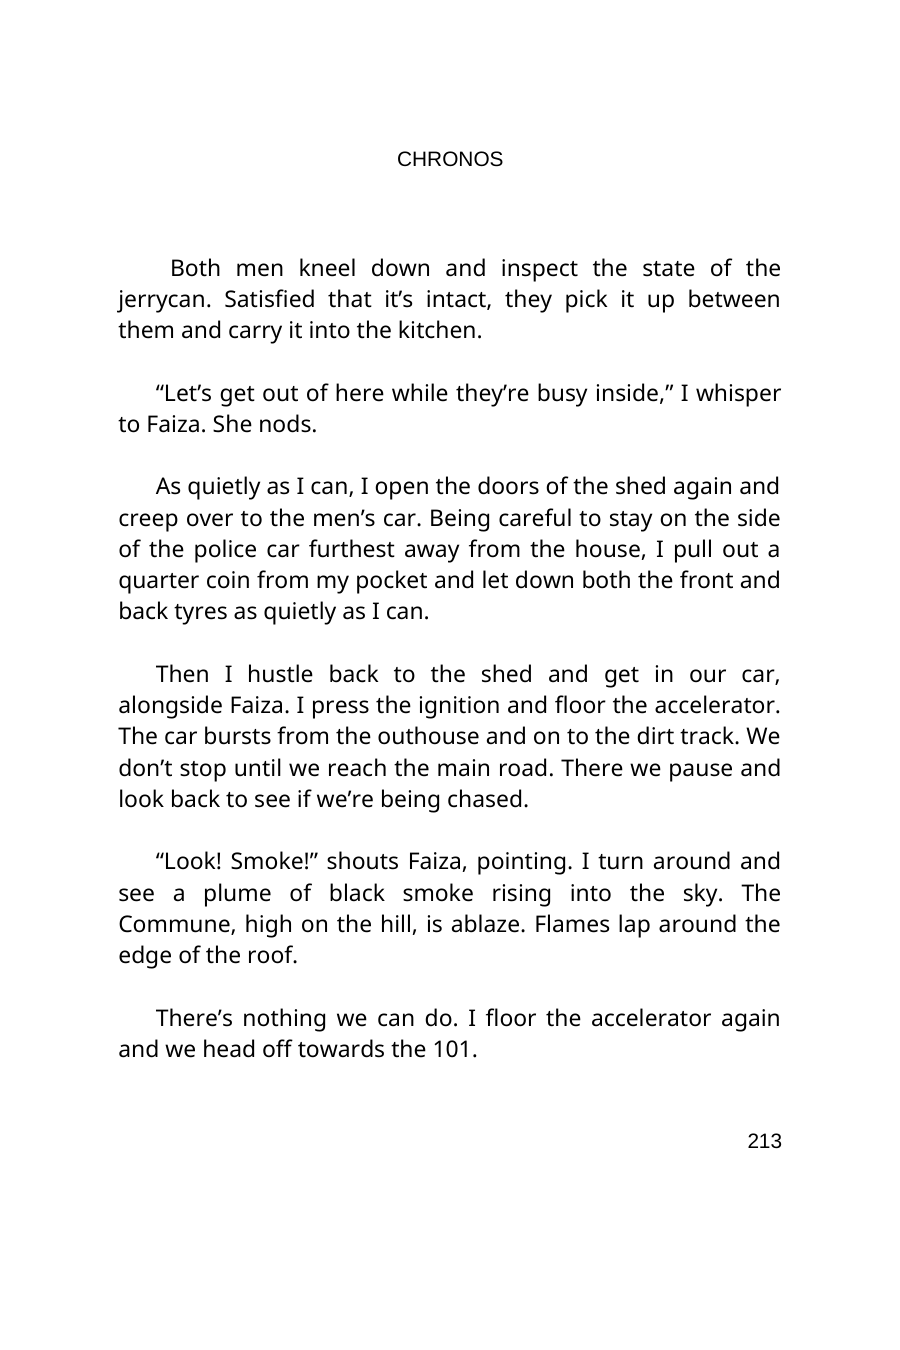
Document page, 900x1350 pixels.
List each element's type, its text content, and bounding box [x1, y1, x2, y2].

text Then I hustle back to the shed and get in our car, alongside Faiza. I press the ignition and floor the accelerator. The car bursts from the outhouse and on to the dirt track. We don’t stop until we reach the main road. There we pause and look back to see if we’re being chased. [118, 658, 782, 814]
text “Let’s get out of here while they’re busy inside,” I whisper to Faiza. She nods. [118, 376, 782, 439]
text “Look! Smoke!” shouts Faiza, pointing. I turn around and see a plume of black smoke rising into the sky. The Commune, high on the hill, is ablaze. Flames lap around the edge of the roof. [118, 845, 782, 970]
text There’s nothing we can do. I floor the accelerator again and we head off towards the 101. [118, 1001, 782, 1064]
text Both men kneel down and inspect the state of the jerrycan. Satisfied that it’s intact, they pick it up between them and carry it into the kitchen. [118, 251, 782, 345]
text As quietly as I can, I open the doors of the shed again and creep over to the men’s car. Being careful to stay on the side of the police car furthest away from the house, I pull out a quarter coin from my pocket and let down both the front and back tyres as quietly as I can. [118, 470, 782, 626]
